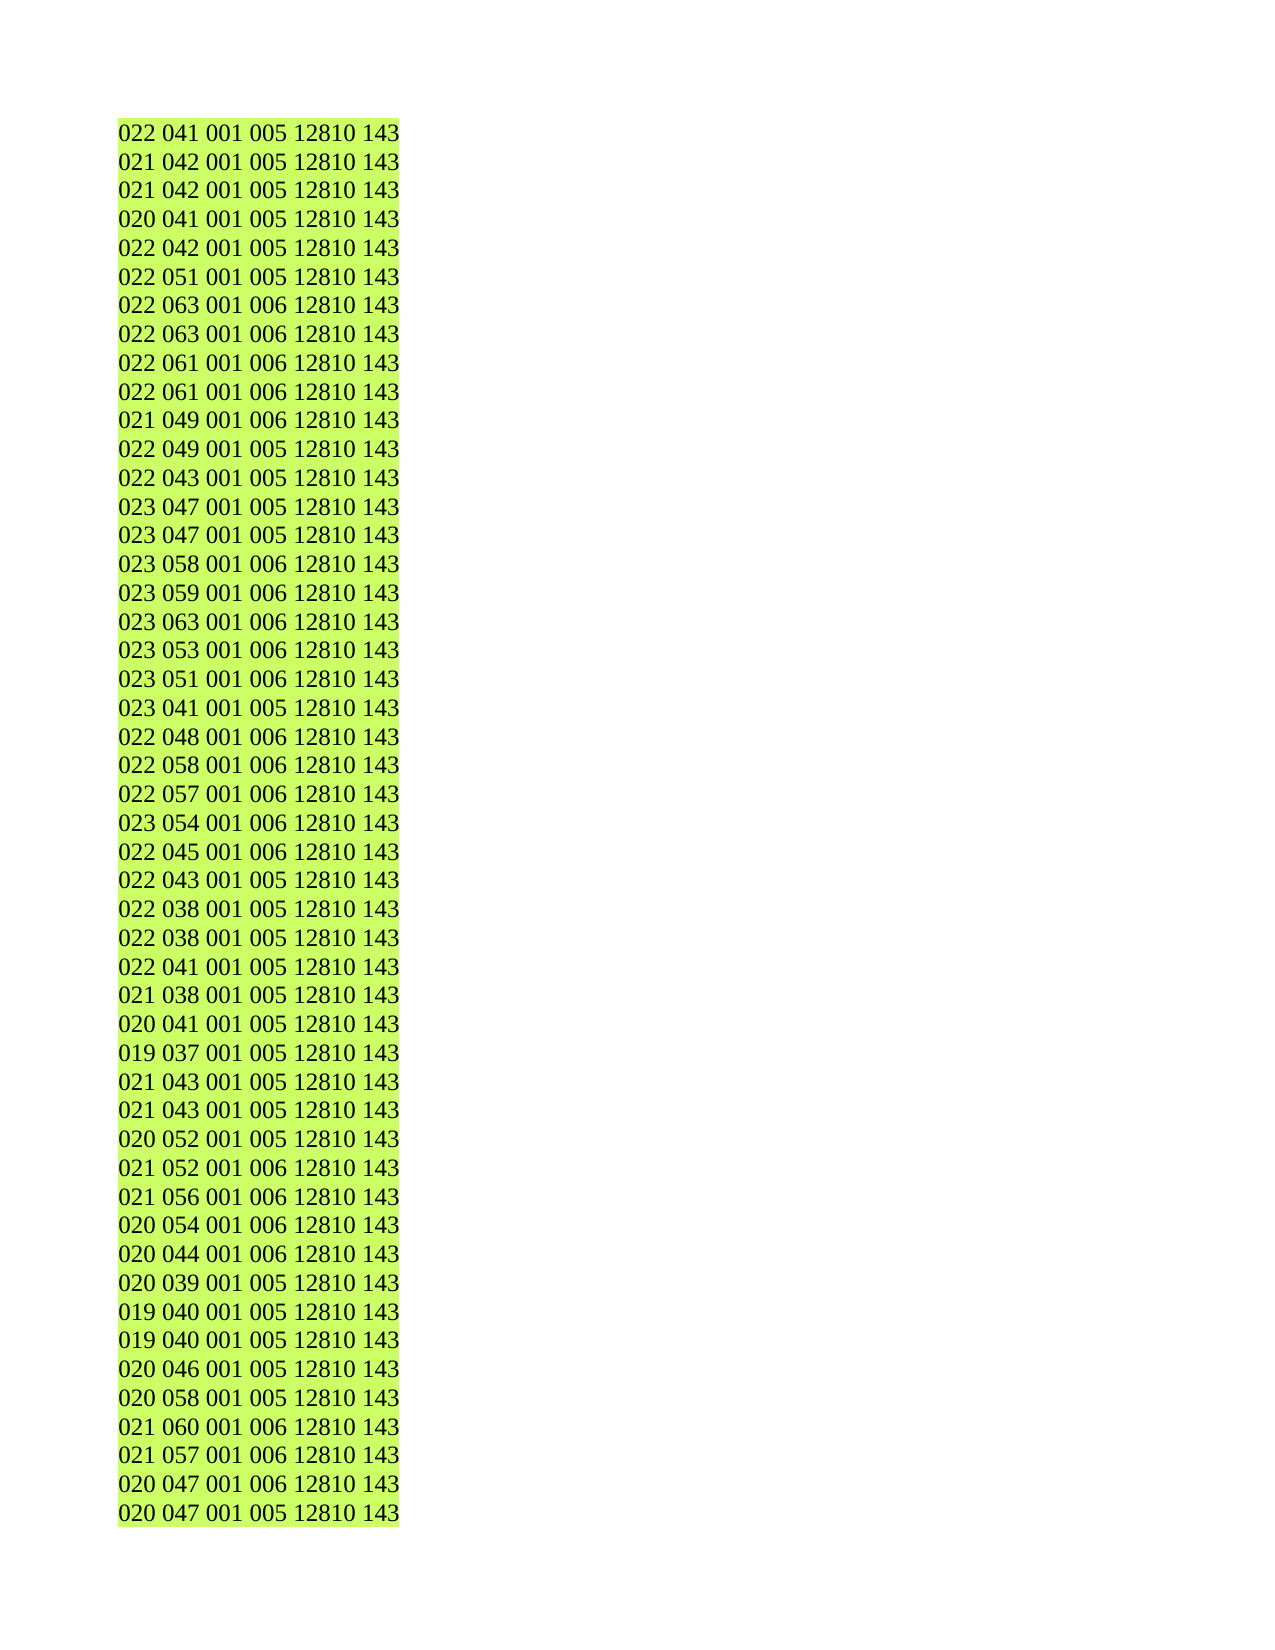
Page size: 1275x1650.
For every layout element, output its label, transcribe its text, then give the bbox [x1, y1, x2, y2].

text 022 061 001 006 12810 143 [118, 377, 1157, 406]
text 021 043 001 005 12810 143 [118, 1067, 1157, 1096]
text 022 051 001 005 12810 143 [118, 262, 1157, 291]
text 023 063 001 006 12810 143 [118, 607, 1157, 636]
text 022 038 001 005 12810 143 [118, 923, 1157, 952]
text 022 048 001 006 12810 143 [118, 722, 1157, 751]
text 022 061 001 006 12810 143 [118, 348, 1157, 377]
text 021 038 001 005 12810 143 [118, 981, 1157, 1009]
text 020 039 001 005 12810 143 [118, 1268, 1157, 1297]
text 020 047 001 005 12810 143 [118, 1498, 1157, 1527]
text 022 045 001 006 12810 143 [118, 837, 1157, 866]
text 023 047 001 005 12810 143 [118, 521, 1157, 549]
text 020 047 001 006 12810 143 [118, 1469, 1157, 1498]
text 021 052 001 006 12810 143 [118, 1153, 1157, 1182]
text 023 059 001 006 12810 143 [118, 578, 1157, 607]
text 023 041 001 005 12810 143 [118, 693, 1157, 722]
text 023 058 001 006 12810 143 [118, 549, 1157, 578]
text 022 049 001 005 12810 143 [118, 434, 1157, 463]
text 022 041 001 005 12810 143 [118, 952, 1157, 981]
text 021 043 001 005 12810 143 [118, 1096, 1157, 1124]
text 020 052 001 005 12810 143 [118, 1124, 1157, 1153]
text 022 058 001 006 12810 143 [118, 751, 1157, 779]
text 022 063 001 006 12810 143 [118, 291, 1157, 319]
text 023 051 001 006 12810 143 [118, 664, 1157, 693]
text 022 057 001 006 12810 143 [118, 779, 1157, 808]
text 023 053 001 006 12810 143 [118, 636, 1157, 664]
text 020 044 001 006 12810 143 [118, 1239, 1157, 1268]
text 023 047 001 005 12810 143 [118, 492, 1157, 521]
text 020 046 001 005 12810 143 [118, 1354, 1157, 1383]
text 022 038 001 005 12810 143 [118, 894, 1157, 923]
text 020 041 001 005 12810 143 [118, 204, 1157, 233]
text 022 043 001 005 12810 143 [118, 866, 1157, 894]
text 021 056 001 006 12810 143 [118, 1182, 1157, 1211]
text 020 041 001 005 12810 143 [118, 1009, 1157, 1038]
text 019 040 001 005 12810 143 [118, 1326, 1157, 1354]
text 021 042 001 005 12810 143 [118, 147, 1157, 176]
text 020 054 001 006 12810 143 [118, 1211, 1157, 1239]
text 020 058 001 005 12810 143 [118, 1383, 1157, 1412]
text 021 057 001 006 12810 143 [118, 1441, 1157, 1469]
text 022 041 001 005 12810 143 [118, 118, 1157, 147]
text 021 060 001 006 12810 143 [118, 1412, 1157, 1441]
text 019 037 001 005 12810 143 [118, 1038, 1157, 1067]
text 021 049 001 006 12810 143 [118, 406, 1157, 434]
text 023 054 001 006 12810 143 [118, 808, 1157, 837]
text 022 043 001 005 12810 143 [118, 463, 1157, 492]
text 019 040 001 005 12810 143 [118, 1297, 1157, 1326]
text 021 042 001 005 12810 143 [118, 176, 1157, 204]
text 022 063 001 006 12810 143 [118, 319, 1157, 348]
text 022 042 001 005 12810 143 [118, 233, 1157, 262]
